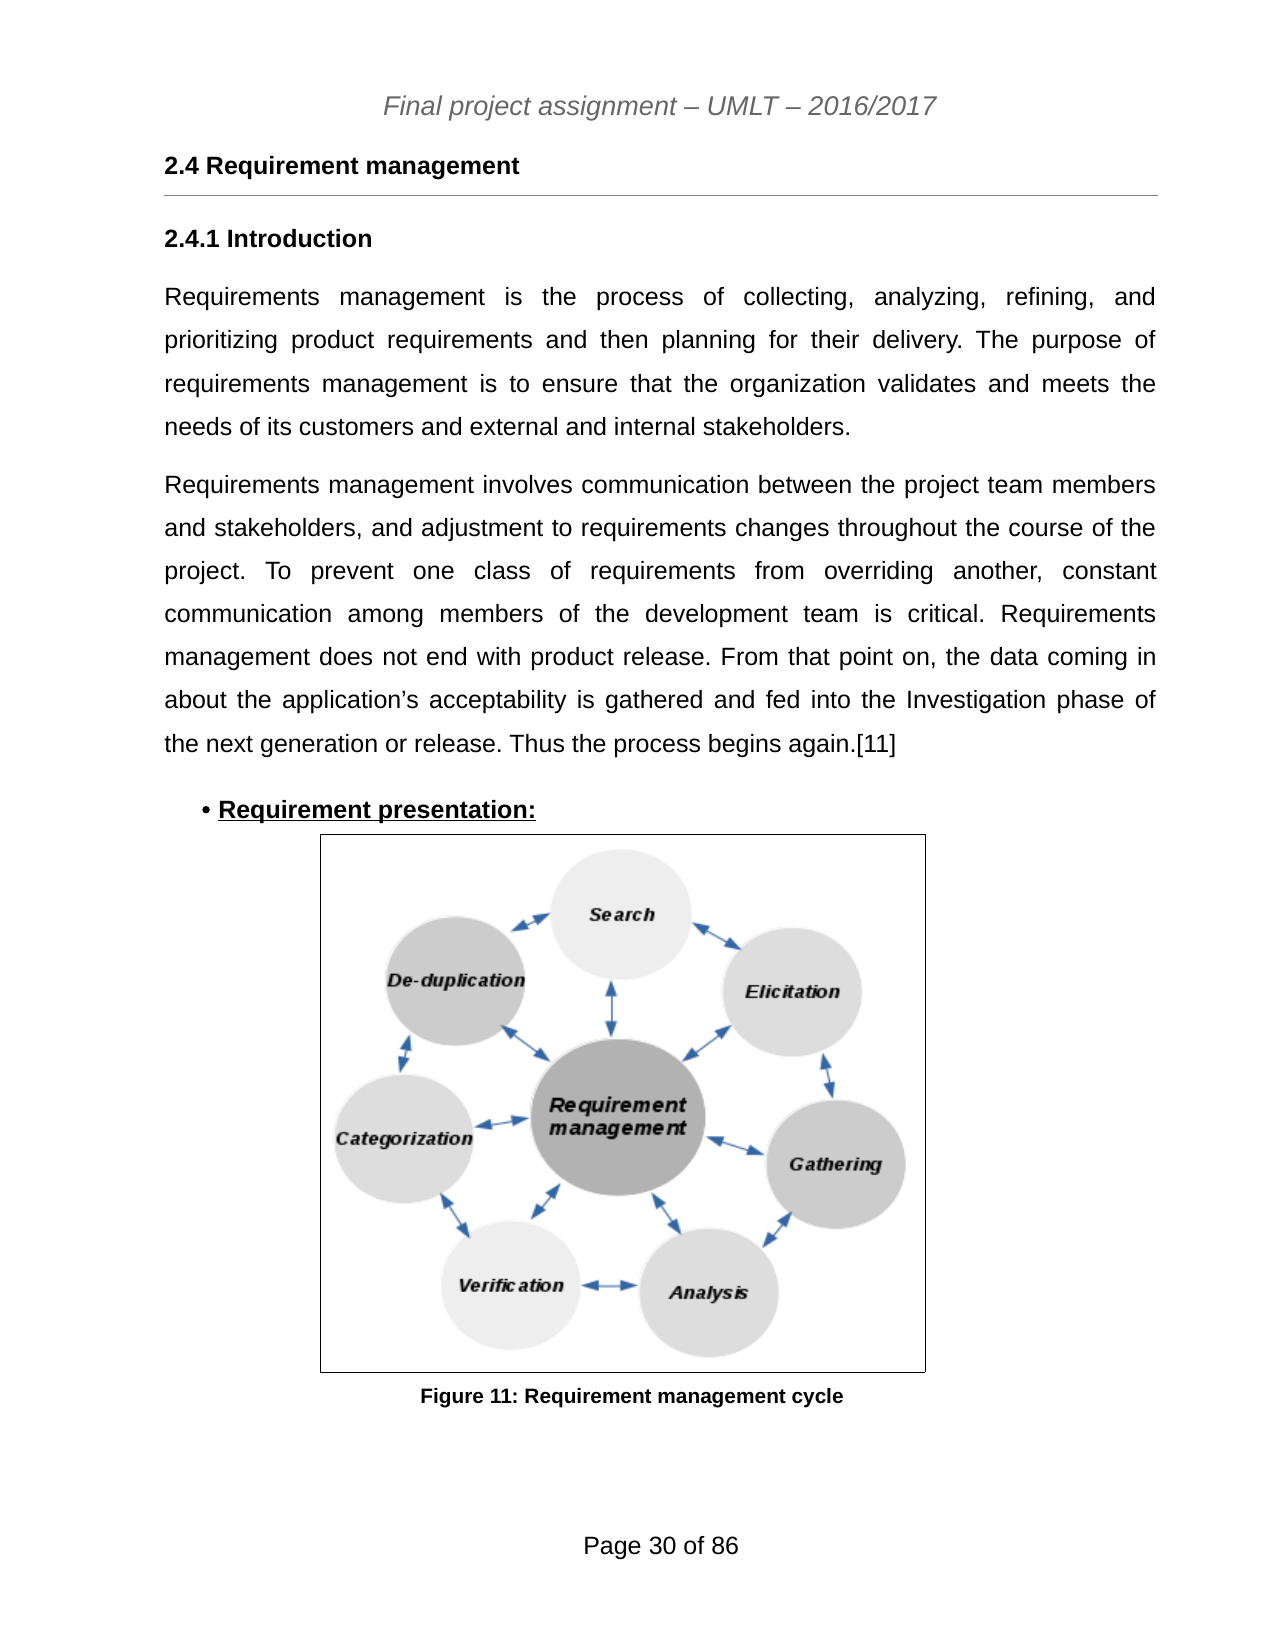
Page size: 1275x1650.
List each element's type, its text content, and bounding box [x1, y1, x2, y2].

text Figure 11: Requirement management cycle [164, 1369, 1158, 1408]
text Requirements management is the process of collecting, analyzing, refining, and prioritizing product requirements and then planning for their delivery. The purpose of requirements management is to ensure that the organization validates and meets the needs of its customers and external and internal stakeholders. [164, 282, 1158, 440]
text [321, 835, 925, 1372]
text Requirements management involves communication between the project team members and stakeholders, and adjustment to requirements changes throughout the course of the project. To prevent one class of requirements from overriding another, constant communication among members of the development team is critical. Requirements management does not end with product release. From that point on, the data coming in about the application’s acceptability is gathered and fed into the Investigation phase of the next generation or release. Thus the process begins again.[11] [164, 470, 1158, 757]
picture [323, 837, 923, 1369]
subtitle 2.4 Requirement management [164, 151, 1158, 180]
subtitle 2.4.1 Introduction [164, 224, 1158, 253]
list Requirement presentation: [202, 795, 1158, 824]
